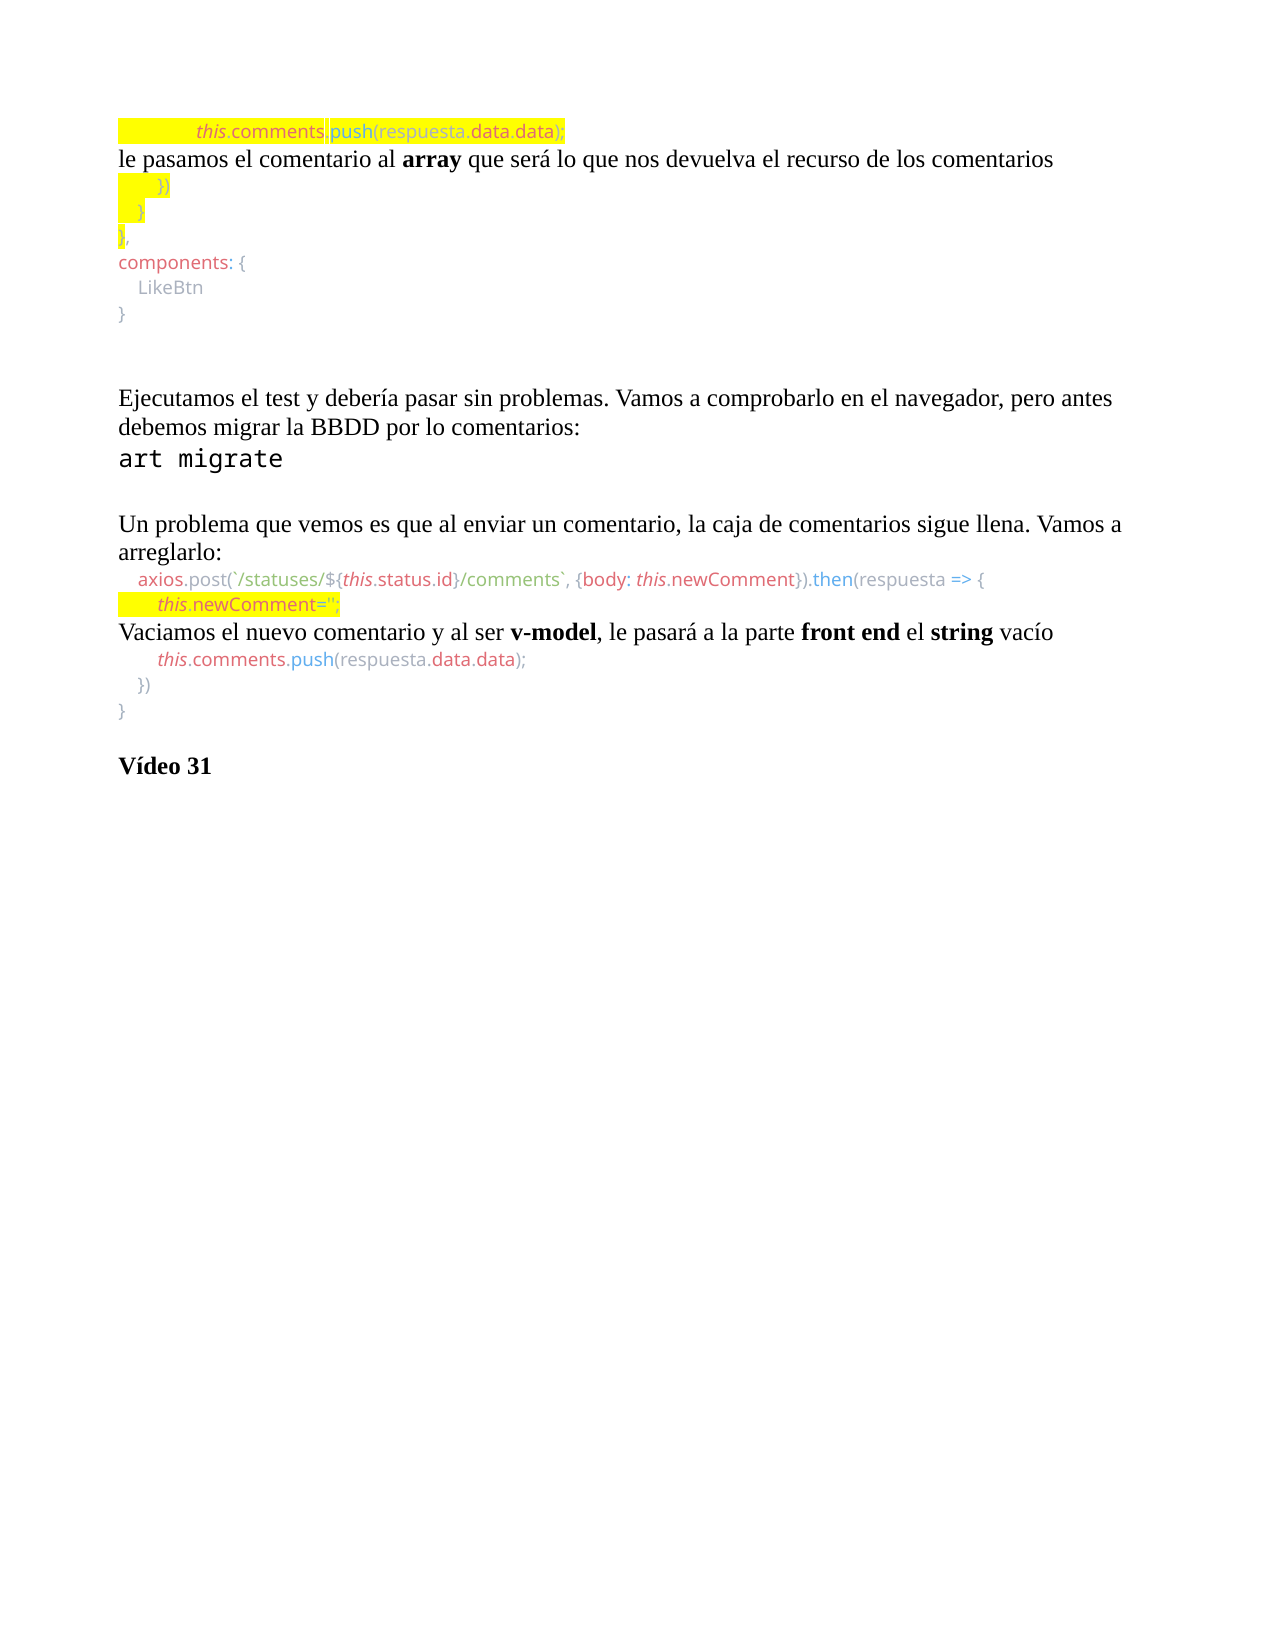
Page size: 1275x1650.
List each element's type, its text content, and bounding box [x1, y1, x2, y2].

text Un problema que vemos es que al enviar un comentario, la caja de comentarios sigue llena. Vamos a arreglarlo: [118, 509, 1157, 566]
text this.comments.push(respuesta.data.data); le pasamos el comentario al array que será lo que nos devuelva el recurso de los comentarios [118, 118, 1157, 172]
text art migrate [118, 441, 1157, 509]
text axios.post(`/statuses/${this.status.id}/comments`, {body: this.newComment}).then(respuesta => { this.newComment=''; [118, 566, 1157, 617]
text Vídeo 31 [118, 751, 1157, 780]
text }) } }, components: { LikeBtn } [118, 172, 1157, 326]
text Ejecutamos el test y debería pasar sin problemas. Vamos a comprobarlo en el navegador, pero antes debemos migrar la BBDD por lo comentarios: [118, 383, 1157, 441]
text Vaciamos el nuevo comentario y al ser v-model, le pasará a la parte front end el string vacío this.comments.push(respuesta.data.data); }) } [118, 617, 1157, 722]
